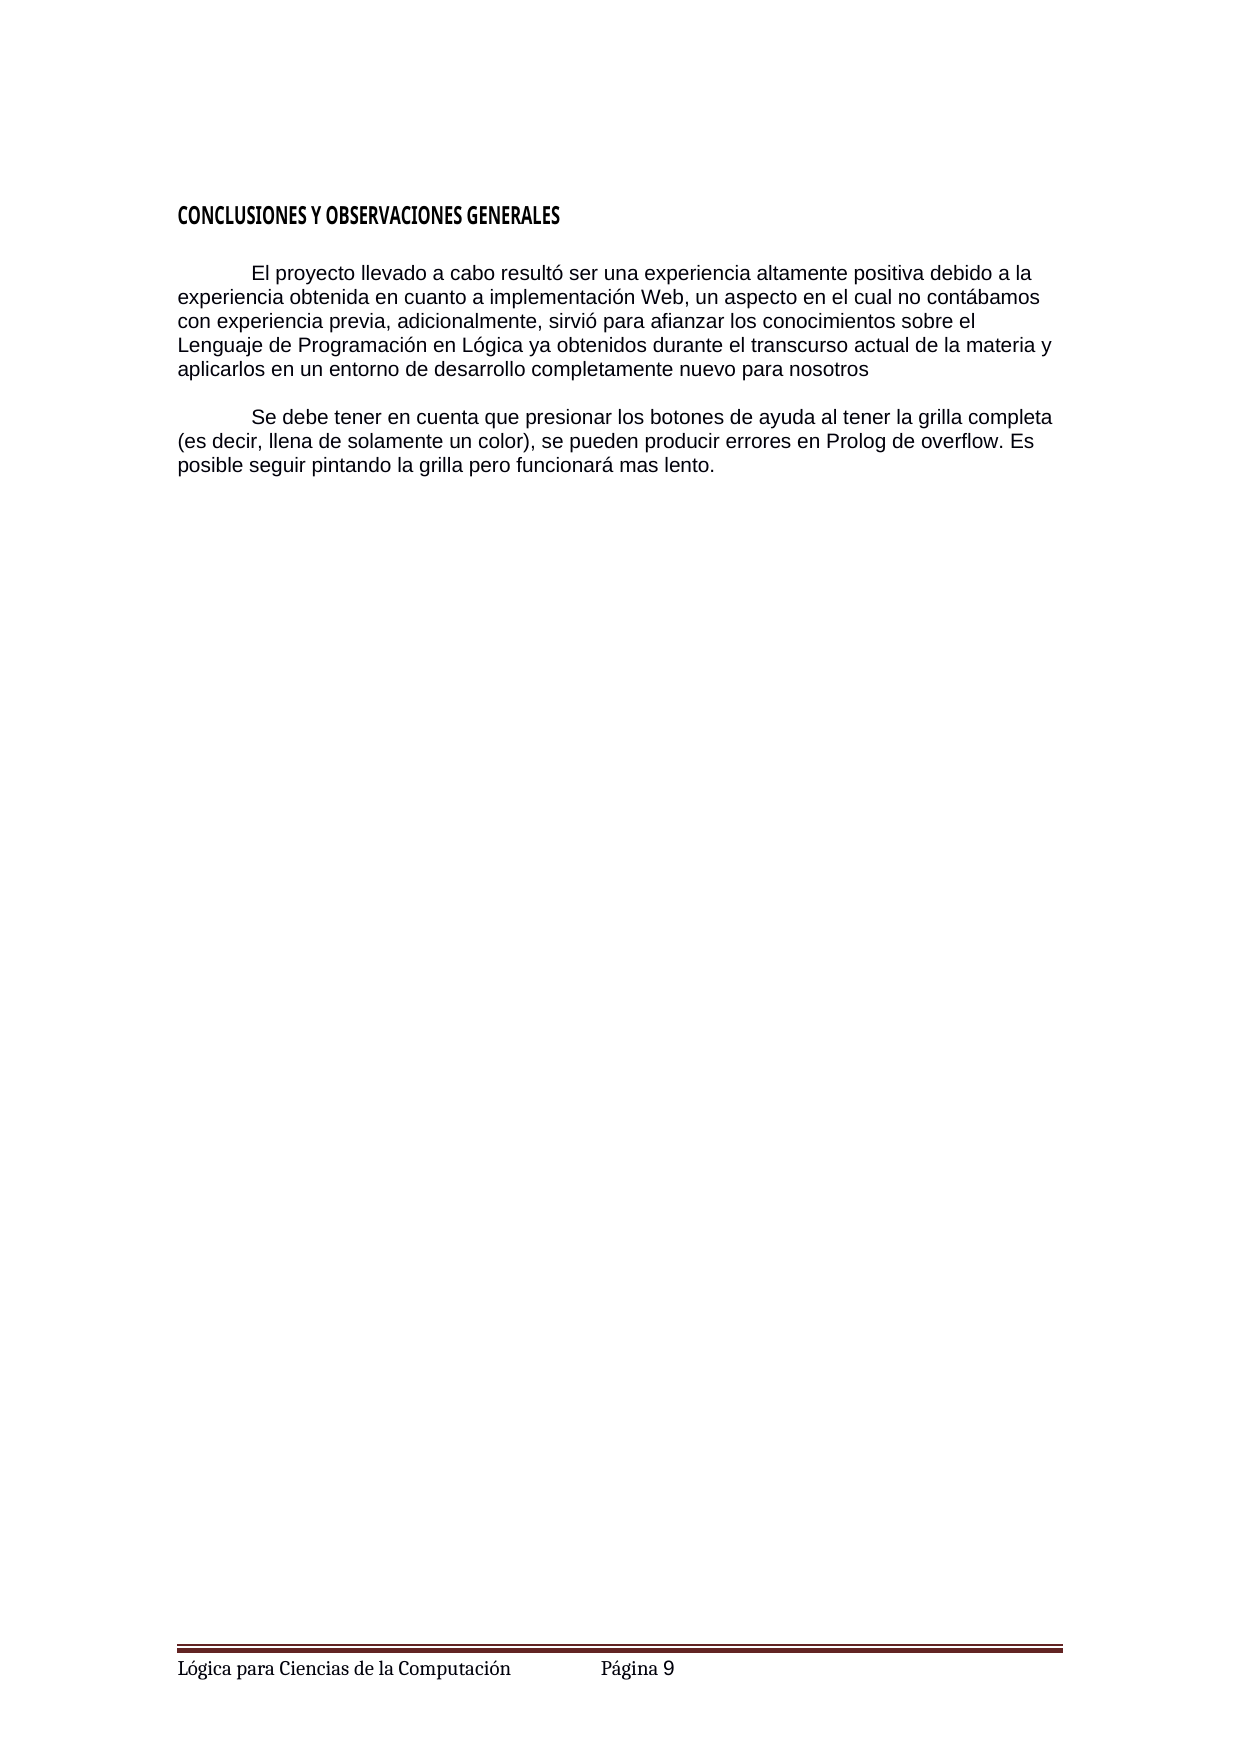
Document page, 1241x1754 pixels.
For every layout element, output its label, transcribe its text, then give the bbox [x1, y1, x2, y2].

subtitle CONCLUSIONES Y OBSERVACIONES GENERALES [177, 198, 1063, 232]
text El proyecto llevado a cabo resultó ser una experiencia altamente positiva debido a la experiencia obtenida en cuanto a implementación Web, un aspecto en el cual no contábamos con experiencia previa, adicionalmente, sirvió para afianzar los conocimientos sobre el Lenguaje de Programación en Lógica ya obtenidos durante el transcurso actual de la materia y aplicarlos en un entorno de desarrollo completamente nuevo para nosotros [177, 261, 1063, 381]
text Se debe tener en cuenta que presionar los botones de ayuda al tener la grilla completa (es decir, llena de solamente un color), se pueden producir errores en Prolog de overflow. Es posible seguir pintando la grilla pero funcionará mas lento. [177, 404, 1063, 476]
